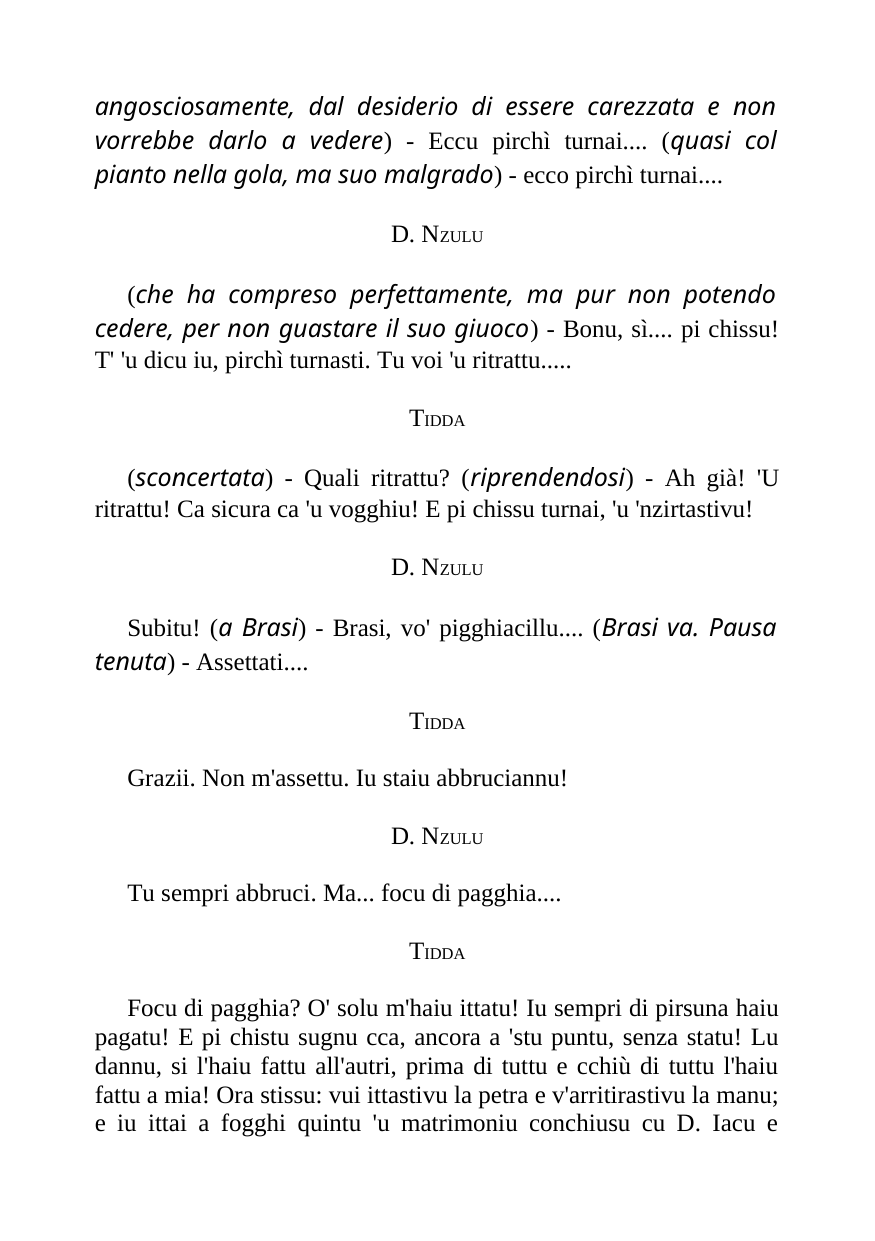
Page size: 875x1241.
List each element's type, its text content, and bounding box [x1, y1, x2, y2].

text (che ha compreso perfettamente, ma pur non potendo cedere, per non guastare il suo giuoco) - Bonu, sì.... pi chissu! T' 'u dicu iu, pirchì turnasti. Tu voi 'u ritrattu..... [94, 277, 779, 374]
text Tidda [94, 936, 779, 965]
text Focu di pagghia? O' solu m'haiu ittatu! Iu sempri di pirsuna haiu pagatu! E pi chistu sugnu cca, ancora a 'stu puntu, senza statu! Lu dannu, si l'haiu fattu all'autri, prima di tuttu e cchiù di tuttu l'haiu fattu a mia! Ora stissu: vui ittastivu la petra e v'arritirastivu la manu; e iu ittai a fogghi quintu 'u matrimoniu conchiusu cu D. Iacu e [94, 993, 779, 1137]
text Subitu! (a Brasi) - Brasi, vo' pigghiacillu.... (Brasi va. Pausa tenuta) - Assettati.... [94, 609, 779, 677]
text (sconcertata) - Quali ritrattu? (riprendendosi) - Ah già! 'U ritrattu! Ca sicura ca 'u vogghiu! E pi chissu turnai, 'u 'nzirtastivu! [94, 460, 779, 523]
text Tidda [94, 706, 779, 735]
text D. Nzulu [94, 552, 779, 580]
text D. Nzulu [94, 821, 779, 850]
text D. Nzulu [94, 219, 779, 248]
text angosciosamente, dal desiderio di essere carezzata e non vorrebbe darlo a vedere) - Eccu pirchì turnai.... (quasi col pianto nella gola, ma suo malgrado) - ecco pirchì turnai.... [94, 88, 779, 191]
text Tu sempri abbruci. Ma... focu di pagghia.... [94, 878, 779, 907]
text Tidda [94, 403, 779, 431]
text Grazii. Non m'assettu. Iu staiu abbruciannu! [94, 763, 779, 792]
